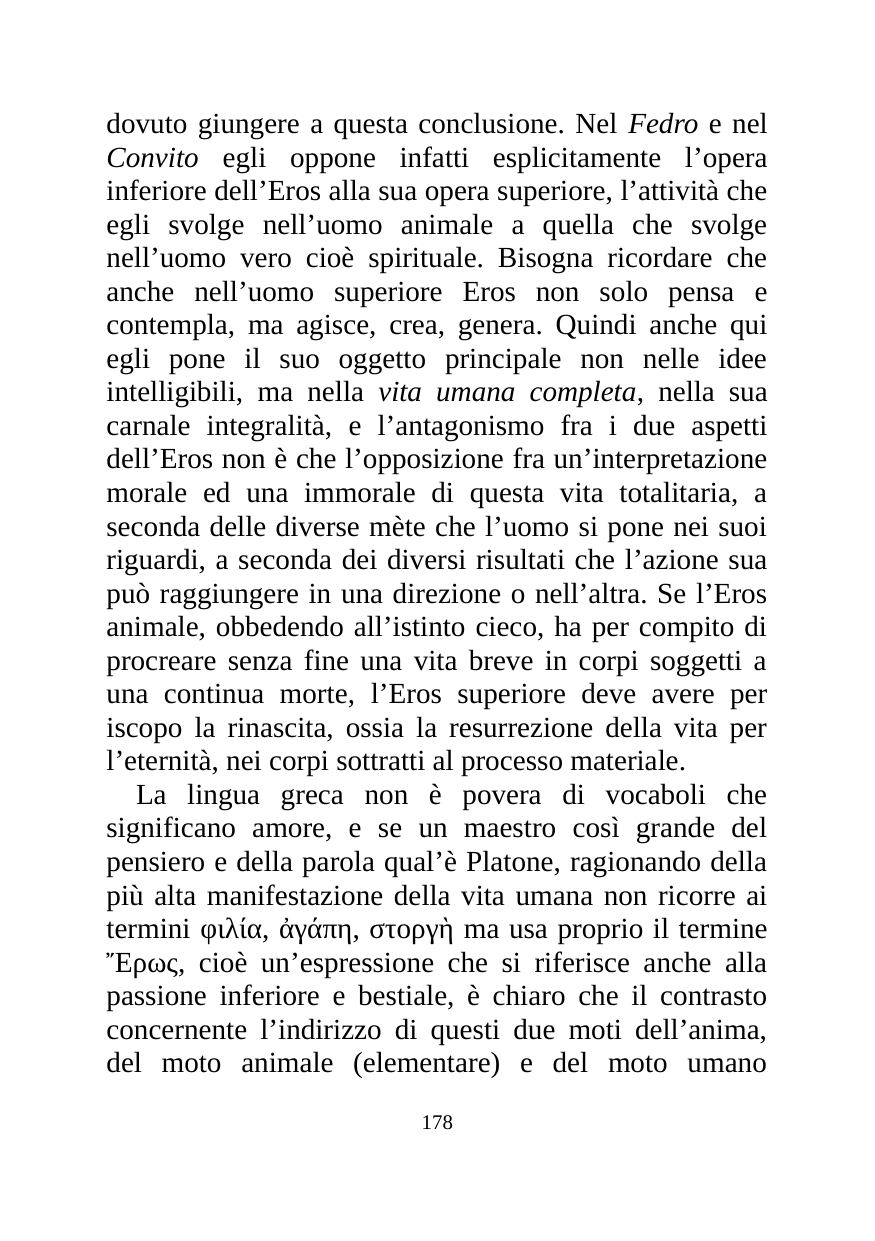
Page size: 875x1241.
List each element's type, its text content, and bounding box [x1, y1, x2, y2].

text La lingua greca non è povera di vocaboli che significano amore, e se un maestro così grande del pensiero e della parola qual’è Platone, ragionando della più alta manifestazione della vita umana non ricorre ai termini φιλία, ἀγάπη, στοργὴ ma usa proprio il termine Ἔρως, cioè un’espressione che si riferisce anche alla passione inferiore e bestiale, è chiaro che il contrasto concernente l’indirizzo di questi due moti dell’anima, del moto animale (elementare) e del moto umano [106, 777, 768, 1079]
text dovuto giungere a questa conclusione. Nel Fedro e nel Convito egli oppone infatti esplicitamente l’opera inferiore dell’Eros alla sua opera superiore, l’attività che egli svolge nell’uomo animale a quella che svolge nell’uomo vero cioè spirituale. Bisogna ricordare che anche nell’uomo superiore Eros non solo pensa e contempla, ma agisce, crea, genera. Quindi anche qui egli pone il suo oggetto principale non nelle idee intelligibili, ma nella vita umana completa, nella sua carnale integralità, e l’antagonismo fra i due aspetti dell’Eros non è che l’opposizione fra un’interpretazione morale ed una immorale di questa vita totalitaria, a seconda delle diverse mète che l’uomo si pone nei suoi riguardi, a seconda dei diversi risultati che l’azione sua può raggiungere in una direzione o nell’altra. Se l’Eros animale, obbedendo all’istinto cieco, ha per compito di procreare senza fine una vita breve in corpi soggetti a una continua morte, l’Eros superiore deve avere per iscopo la rinascita, ossia la resurrezione della vita per l’eternità, nei corpi sottratti al processo materiale. [106, 106, 768, 777]
